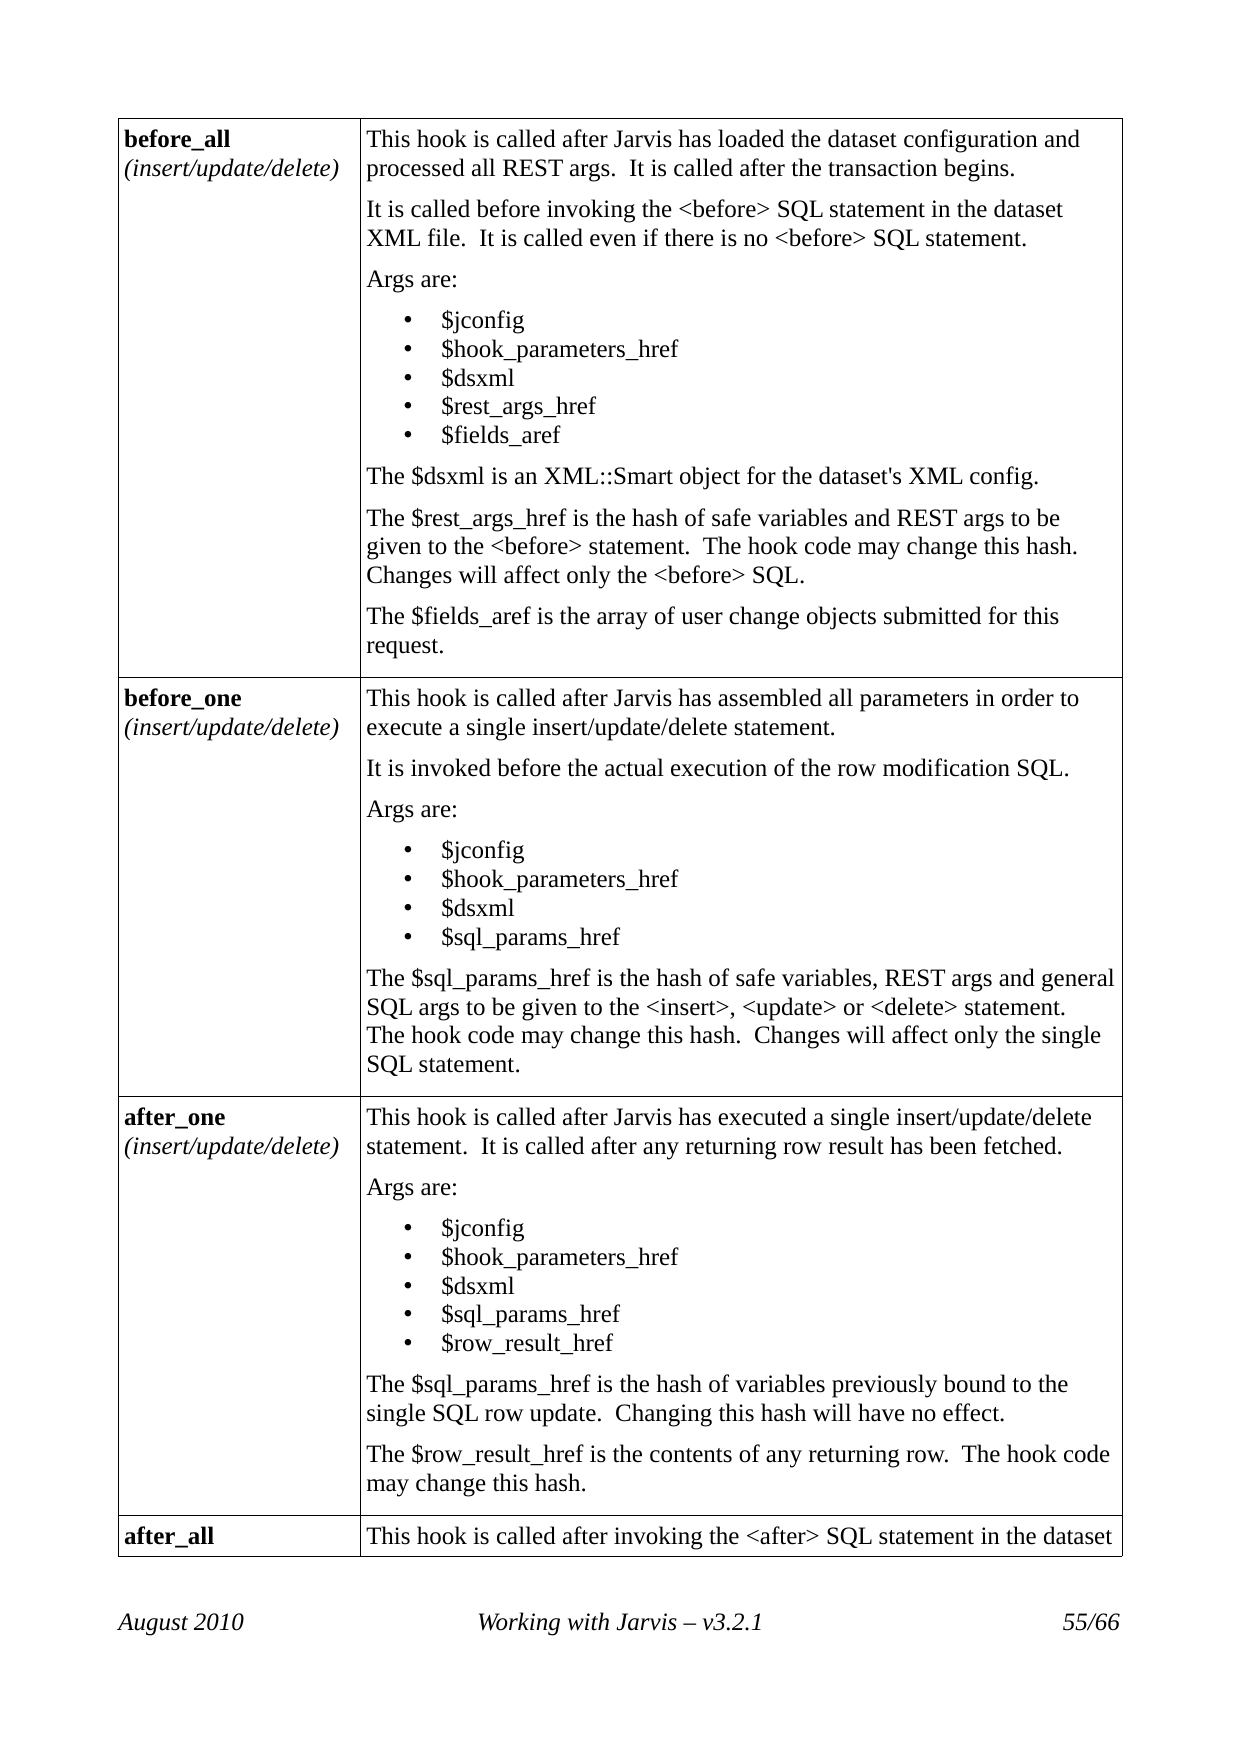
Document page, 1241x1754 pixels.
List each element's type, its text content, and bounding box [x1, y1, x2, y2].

table_cell before_all (insert/update/delete) [119, 119, 360, 677]
table_cell This hook is called after invoking the <after> SQL statement in the dataset [361, 1516, 1122, 1556]
table_cell This hook is called after Jarvis has assembled all parameters in order to execute a single insert/update/delete statement. It is invoked before the actual execution of the row modification SQL. Args are: $jconfig $hook_parameters_href $dsxml $sql_params_href The $sql_params_href is the hash of safe variables, REST args and general SQL args to be given to the <insert>, <update> or <delete> statement. The hook code may change this hash. Changes will affect only the single SQL statement. [361, 678, 1122, 1096]
table_cell after_one (insert/update/delete) [119, 1097, 360, 1515]
table_cell This hook is called after Jarvis has executed a single insert/update/delete statement. It is called after any returning row result has been fetched. Args are: $jconfig $hook_parameters_href $dsxml $sql_params_href $row_result_href The $sql_params_href is the hash of variables previously bound to the single SQL row update. Changing this hash will have no effect. The $row_result_href is the contents of any returning row. The hook code may change this hash. [361, 1097, 1122, 1515]
table_cell This hook is called after Jarvis has loaded the dataset configuration and processed all REST args. It is called after the transaction begins. It is called before invoking the <before> SQL statement in the dataset XML file. It is called even if there is no <before> SQL statement. Args are: $jconfig $hook_parameters_href $dsxml $rest_args_href $fields_aref The $dsxml is an XML::Smart object for the dataset's XML config. The $rest_args_href is the hash of safe variables and REST args to be given to the <before> statement. The hook code may change this hash. Changes will affect only the <before> SQL. The $fields_aref is the array of user change objects submitted for this request. [361, 119, 1122, 677]
table_cell after_all [119, 1516, 360, 1556]
table_cell before_one (insert/update/delete) [119, 678, 360, 1096]
